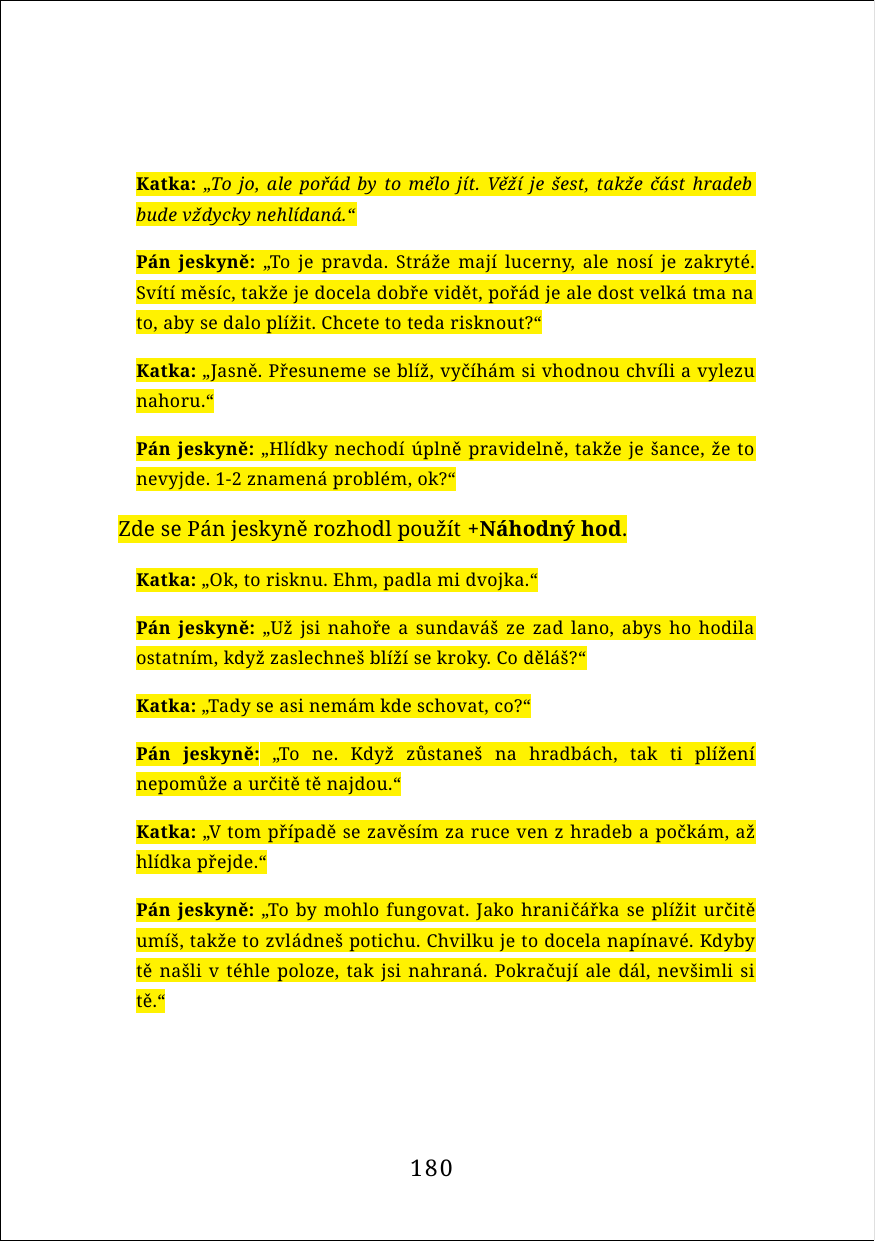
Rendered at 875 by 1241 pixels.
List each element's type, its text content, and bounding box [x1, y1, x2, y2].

text Pán jeskyně: „Hlídky nechodí úplně pravidelně, takže je šance, že to nevyjde. 1-2 znamená problém, ok?“ [136, 436, 756, 491]
text Pán jeskyně: „To je pravda. Stráže mají lucerny, ale nosí je zakryté. Svítí měsíc, takže je docela dobře vidět, pořád je ale dost velká tma na to, aby se dalo plížit. Chcete to teda risknout?“ [136, 250, 756, 334]
text Katka: „To jo, ale pořád by to mělo jít. Věží je šest, takže část hradeb bude vždycky nehlídaná.“ [136, 172, 756, 226]
text Pán jeskyně: „To by mohlo fungovat. Jako hraničářka se plížit určitě umíš, takže to zvládneš potichu. Chvilku je to docela napínavé. Kdyby tě našli v téhle poloze, tak jsi nahraná. Pokračují ale dál, nevšimli si tě.“ [136, 898, 756, 1013]
text Zde se Pán jeskyně rozhodl použít +Náhodný hod. [118, 514, 756, 543]
text Pán jeskyně: „To ne. Když zůstaneš na hradbách, tak ti plížení nepomůže a určitě tě najdou.“ [136, 742, 756, 796]
text Katka: „Jasně. Přesuneme se blíž, vyčíhám si vhodnou chvíli a vylezu nahoru.“ [136, 358, 756, 413]
text Katka: „Ok, to risknu. Ehm, padla mi dvojka.“ [136, 568, 756, 592]
text Katka: „V tom případě se zavěsím za ruce ven z hradeb a počkám, až hlídka přejde.“ [136, 820, 756, 874]
text Katka: „Tady se asi nemám kde schovat, co?“ [136, 694, 756, 718]
text Pán jeskyně: „Už jsi nahoře a sundaváš ze zad lano, abys ho hodila ostatním, když zaslechneš blíží se kroky. Co děláš?“ [136, 616, 756, 670]
